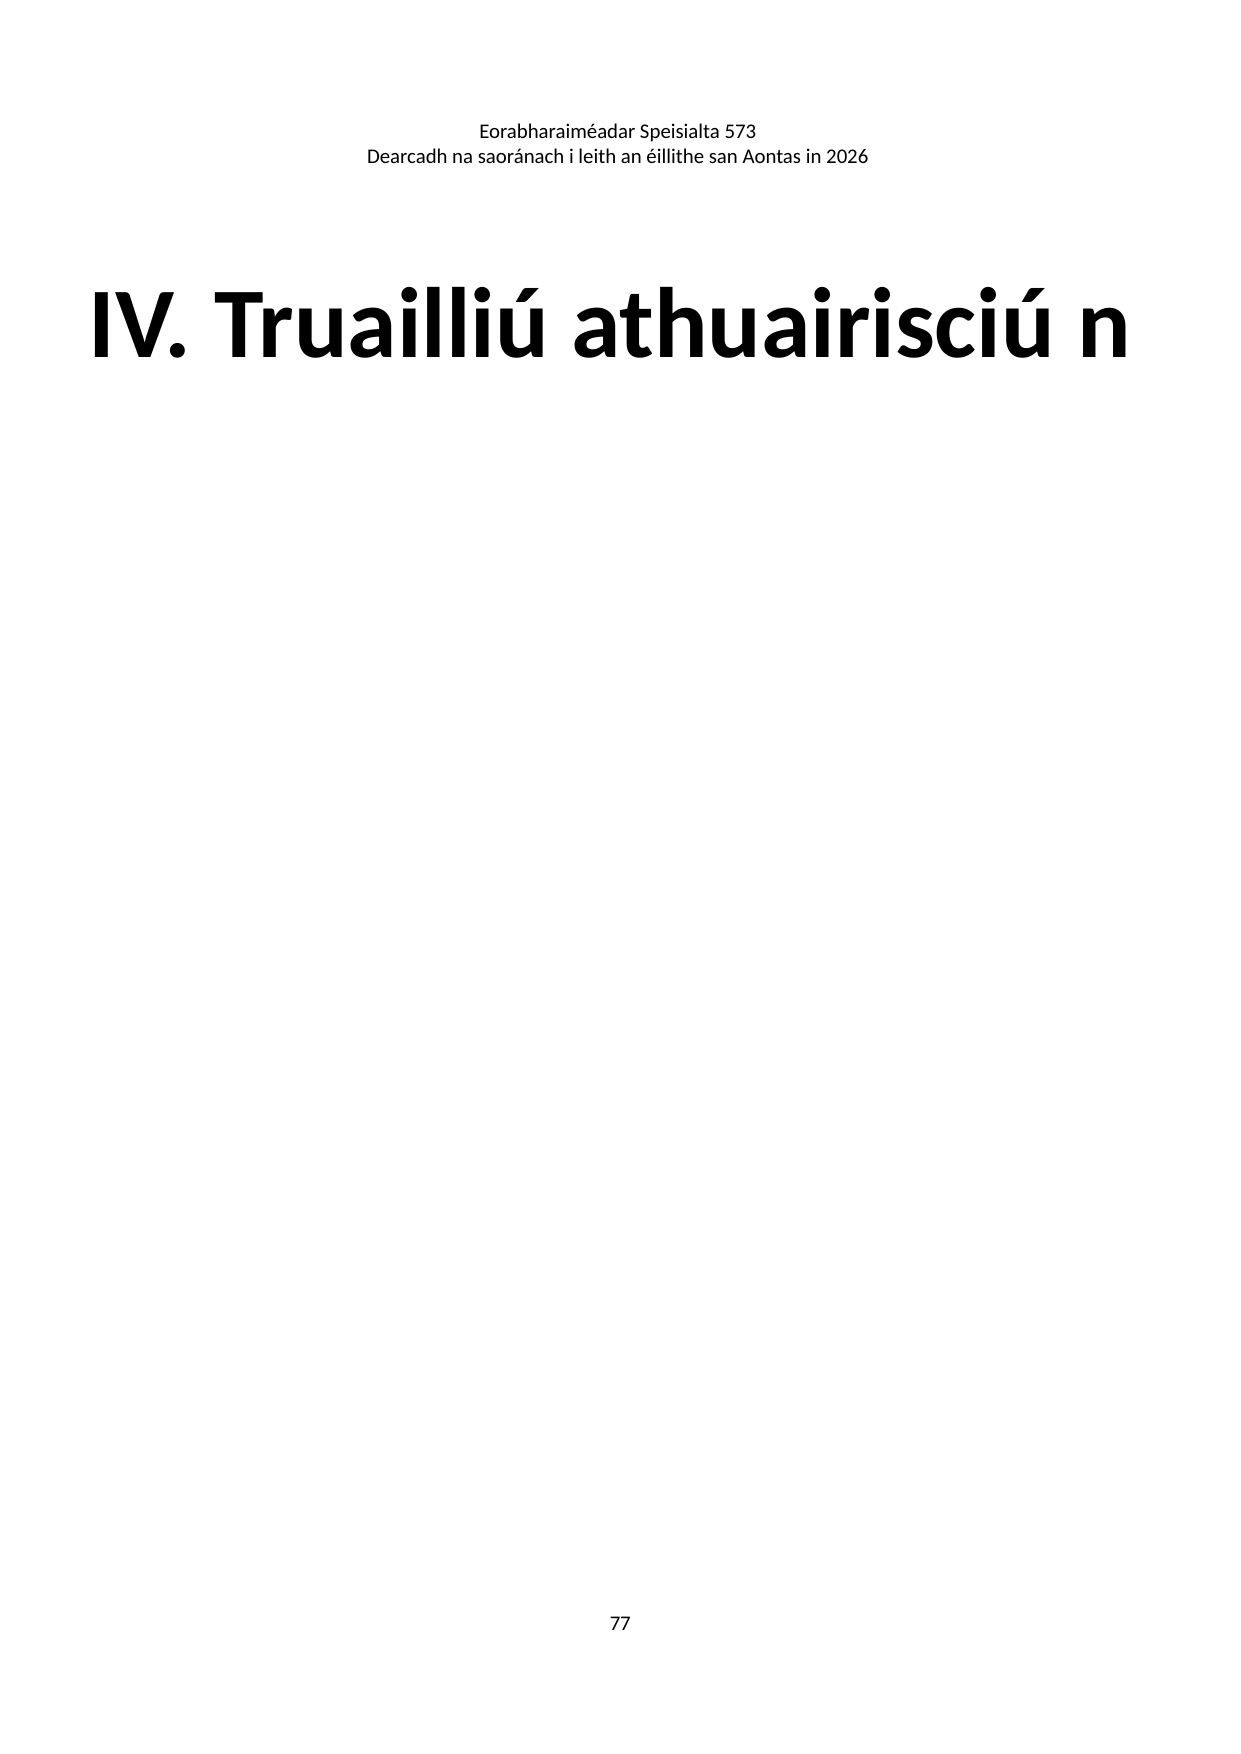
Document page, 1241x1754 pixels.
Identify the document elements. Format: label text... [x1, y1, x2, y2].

subtitle IV. Truailliú athuairisciú n [88, 261, 1152, 383]
